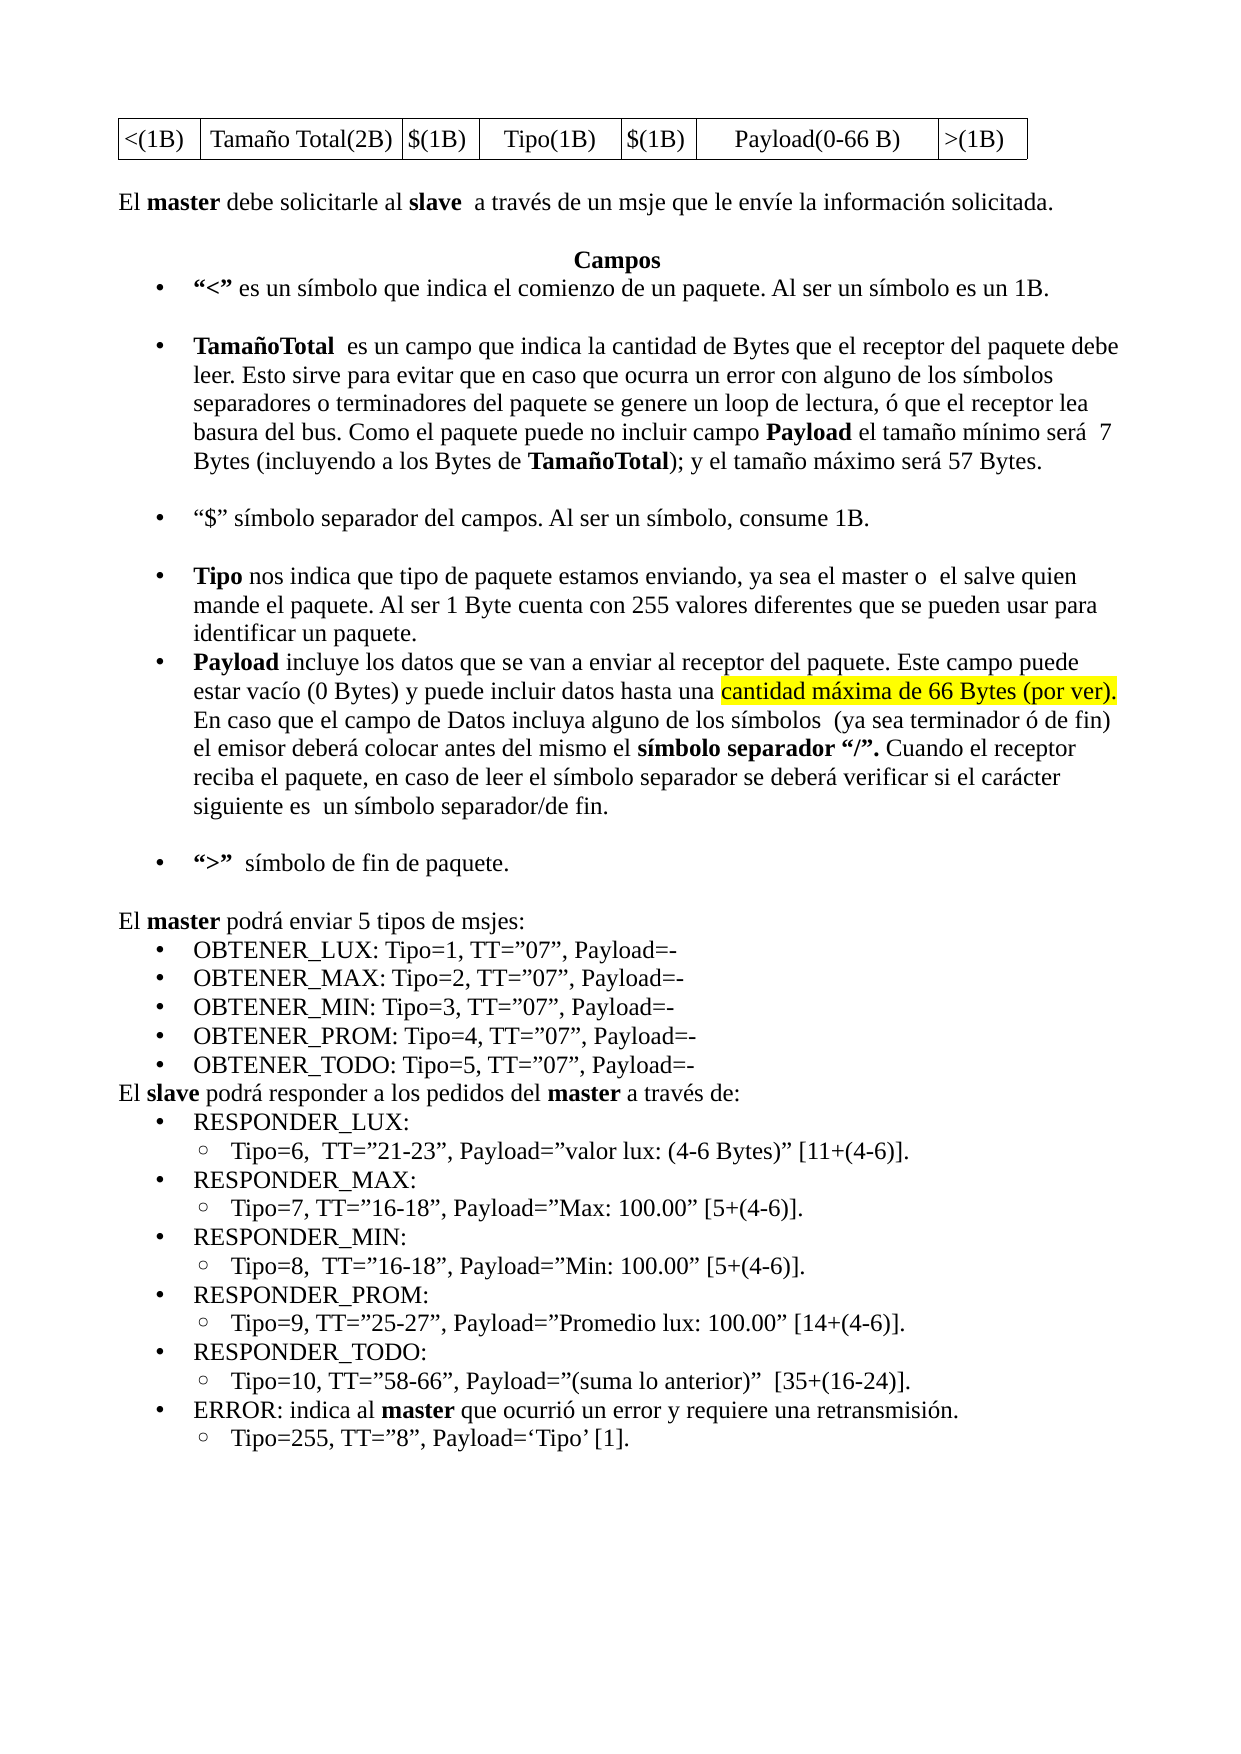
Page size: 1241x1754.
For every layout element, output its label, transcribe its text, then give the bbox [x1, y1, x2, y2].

list Tipo nos indica que tipo de paquete estamos enviando, ya sea el master o el salve quien mande el paquete. Al ser 1 Byte cuenta con 255 valores diferentes que se pueden usar para identificar un paquete. [156, 561, 1122, 647]
table_header Payload(0-66 B) [697, 119, 938, 158]
table_header <(1B) [119, 119, 200, 158]
table_header $(1B) [403, 119, 479, 158]
list Tipo=9, TT=”25-27”, Payload=”Promedio lux: 100.00” [14+(4-6)]. [193, 1308, 1122, 1337]
list RESPONDER_PROM: [156, 1280, 1122, 1308]
list Tipo=6, TT=”21-23”, Payload=”valor lux: (4-6 Bytes)” [11+(4-6)]. [193, 1136, 1122, 1165]
list Tipo=7, TT=”16-18”, Payload=”Max: 100.00” [5+(4-6)]. [193, 1193, 1122, 1222]
list TamañoTotal es un campo que indica la cantidad de Bytes que el receptor del paquete debe leer. Esto sirve para evitar que en caso que ocurra un error con alguno de los símbolos separadores o terminadores del paquete se genere un loop de lectura, ó que el receptor lea basura del bus. Como el paquete puede no incluir campo Payload el tamaño mínimo será 7 Bytes (incluyendo a los Bytes de TamañoTotal); y el tamaño máximo será 57 Bytes. [156, 331, 1122, 475]
list Tipo=255, TT=”8”, Payload=‘Tipo’ [1]. [193, 1423, 1122, 1452]
text El slave podrá responder a los pedidos del master a través de: [118, 1078, 1122, 1107]
list Tipo=10, TT=”58-66”, Payload=”(suma lo anterior)” [35+(16-24)]. [193, 1366, 1122, 1395]
list RESPONDER_MIN: [156, 1222, 1122, 1251]
list “>” símbolo de fin de paquete. [156, 848, 1122, 877]
list “$” símbolo separador del campos. Al ser un símbolo, consume 1B. [156, 503, 1122, 532]
text Campos [118, 245, 1122, 273]
table_header Tamaño Total(2B) [201, 119, 402, 158]
text El master debe solicitarle al slave a través de un msje que le envíe la información solicitada. [118, 187, 1122, 216]
table_header Tipo(1B) [480, 119, 621, 158]
list “<” es un símbolo que indica el comienzo de un paquete. Al ser un símbolo es un 1B. [156, 273, 1122, 302]
list Tipo=8, TT=”16-18”, Payload=”Min: 100.00” [5+(4-6)]. [193, 1251, 1122, 1280]
list Payload incluye los datos que se van a enviar al receptor del paquete. Este campo puede estar vacío (0 Bytes) y puede incluir datos hasta una cantidad máxima de 66 Bytes (por ver). En caso que el campo de Datos incluya alguno de los símbolos (ya sea terminador ó de fin) el emisor deberá colocar antes del mismo el símbolo separador “/”. Cuando el receptor reciba el paquete, en caso de leer el símbolo separador se deberá verificar si el carácter siguiente es un símbolo separador/de fin. [156, 647, 1122, 820]
list OBTENER_PROM: Tipo=4, TT=”07”, Payload=- [156, 1021, 1122, 1050]
table_header $(1B) [622, 119, 696, 158]
table_header >(1B) [939, 119, 1027, 158]
list OBTENER_MIN: Tipo=3, TT=”07”, Payload=- [156, 992, 1122, 1021]
list OBTENER_MAX: Tipo=2, TT=”07”, Payload=- [156, 963, 1122, 992]
list OBTENER_LUX: Tipo=1, TT=”07”, Payload=- [156, 935, 1122, 963]
list RESPONDER_LUX: [156, 1107, 1122, 1136]
text El master podrá enviar 5 tipos de msjes: [118, 906, 1122, 935]
list ERROR: indica al master que ocurrió un error y requiere una retransmisión. [156, 1395, 1122, 1423]
list RESPONDER_MAX: [156, 1165, 1122, 1193]
list RESPONDER_TODO: [156, 1337, 1122, 1366]
list OBTENER_TODO: Tipo=5, TT=”07”, Payload=- [156, 1050, 1122, 1078]
